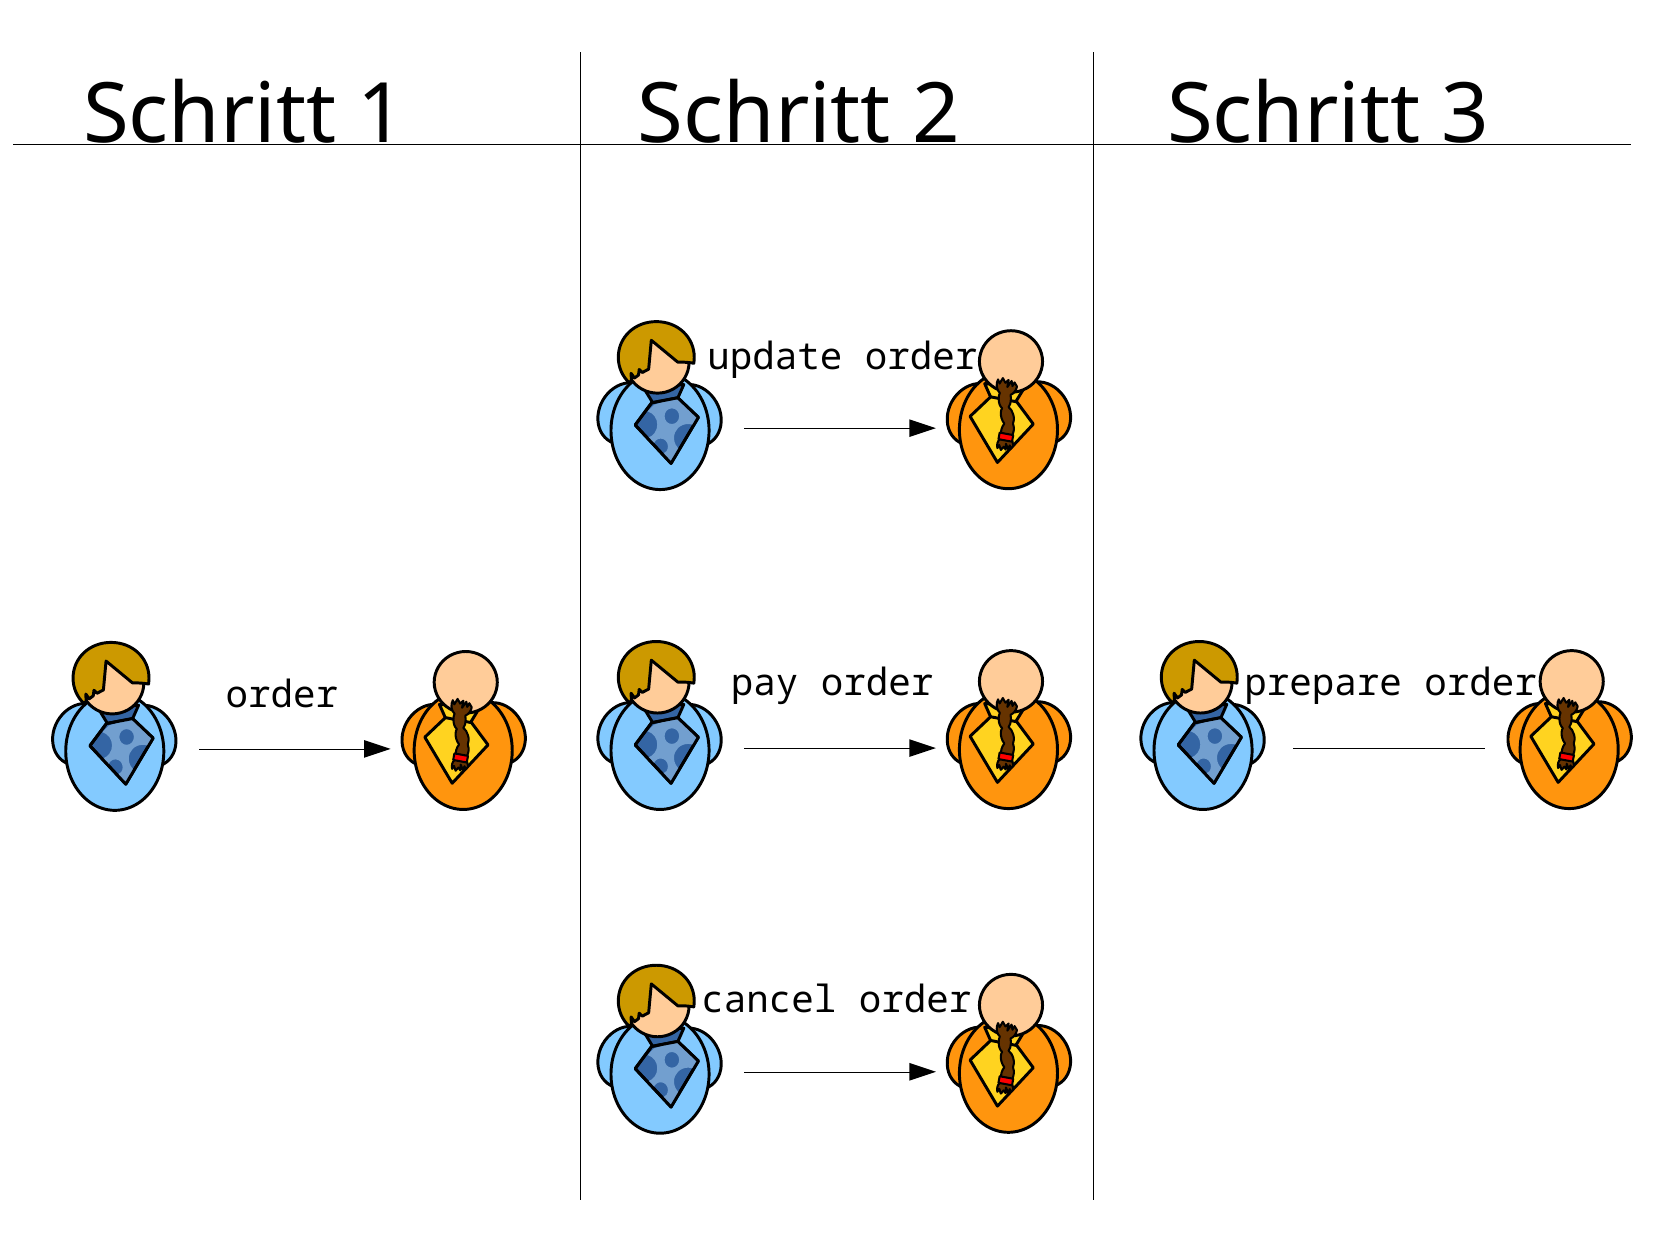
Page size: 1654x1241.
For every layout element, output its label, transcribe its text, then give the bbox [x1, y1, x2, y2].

text_box cancel order [686, 965, 987, 1068]
text_box prepare order [1229, 647, 1552, 750]
text_box [638, 400, 692, 460]
text_box Schritt 3 [1152, 46, 1593, 145]
text_box order [210, 660, 489, 719]
text_box [1181, 720, 1231, 780]
text_box [597, 641, 720, 810]
text_box [444, 651, 488, 660]
text_box [947, 330, 1071, 489]
text_box [638, 1044, 691, 1103]
text_box update order [692, 321, 993, 424]
text_box [949, 650, 1071, 809]
text_box [402, 661, 526, 810]
text_box [1140, 641, 1263, 810]
text_box [597, 965, 721, 1134]
text_box [52, 642, 176, 811]
text_box [947, 974, 1071, 1133]
text_box Schritt 1 [68, 46, 500, 145]
text_box [597, 321, 721, 490]
text_box [1509, 650, 1632, 809]
text_box pay order [716, 647, 949, 750]
text_box Schritt 2 [623, 46, 1068, 145]
